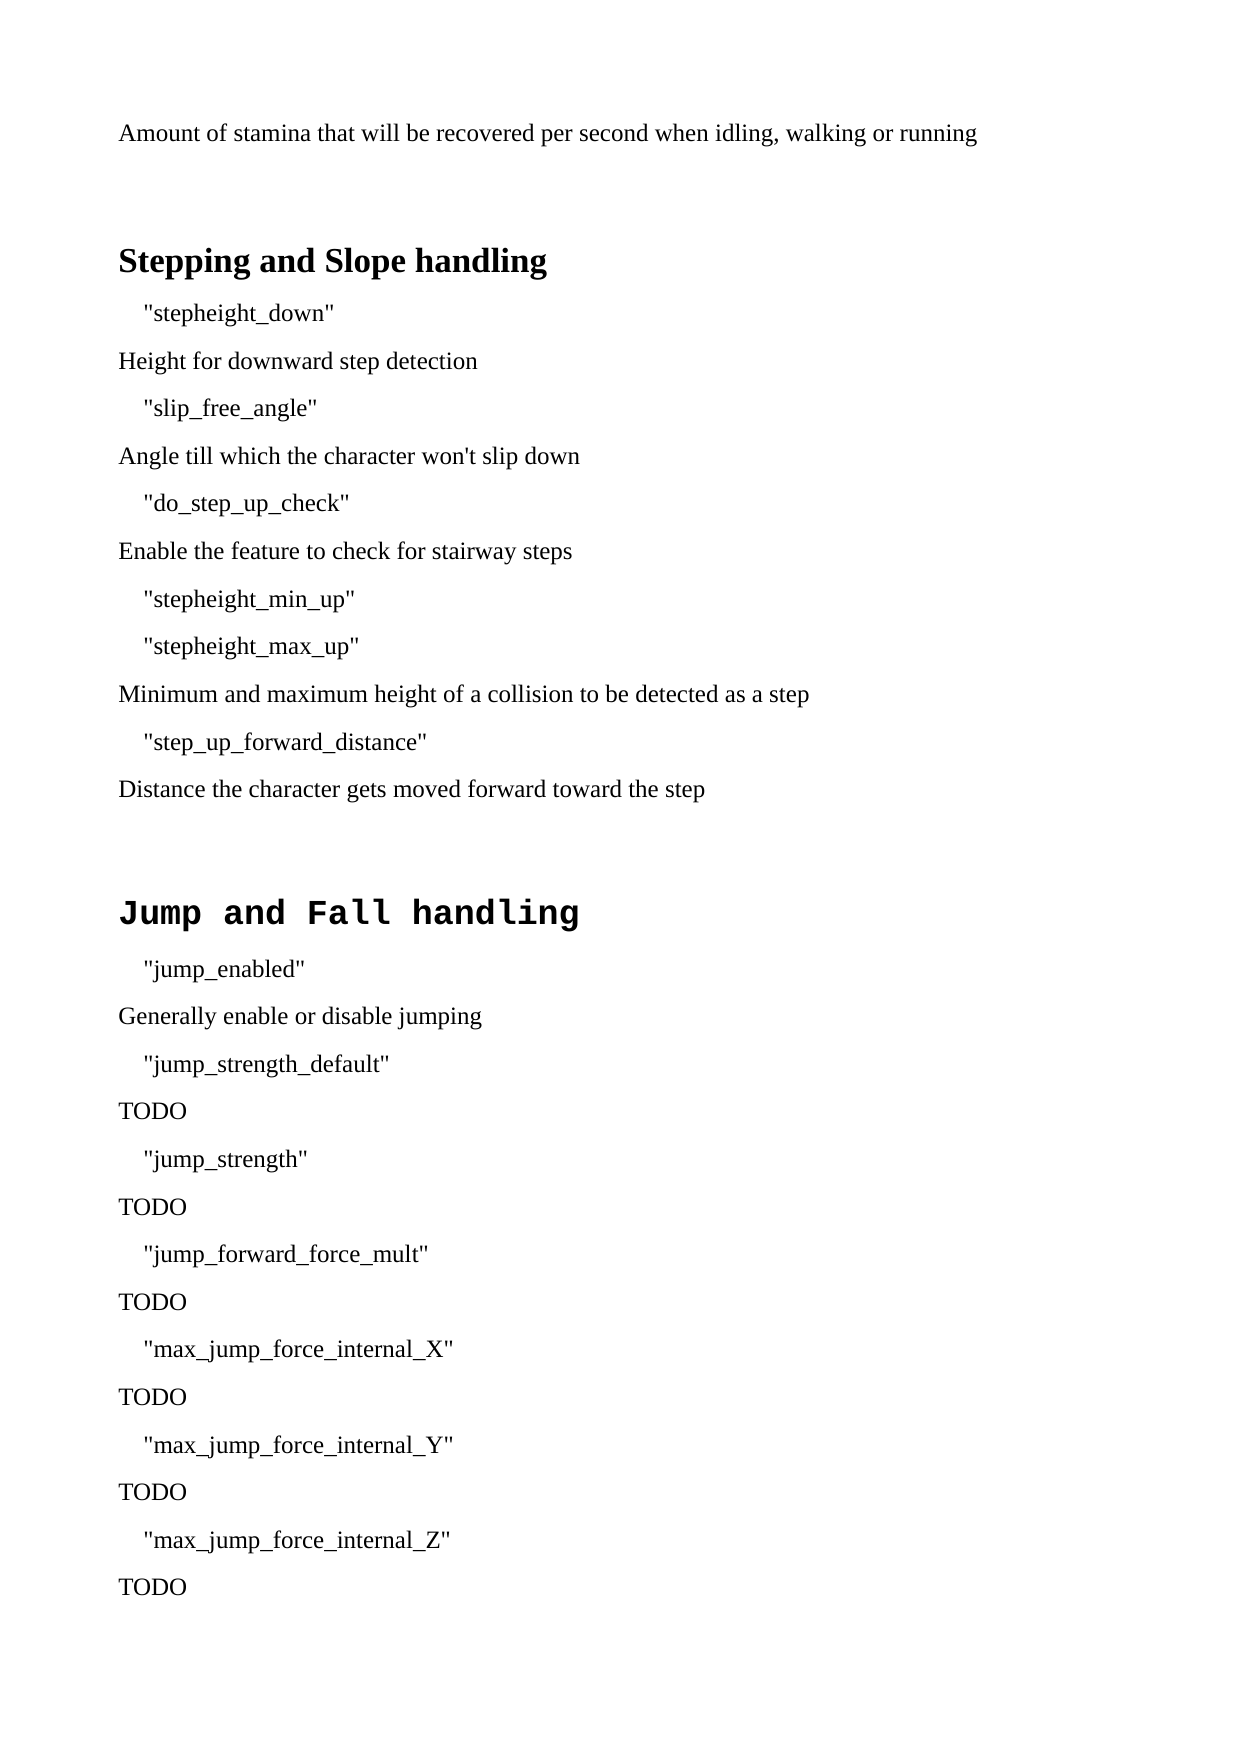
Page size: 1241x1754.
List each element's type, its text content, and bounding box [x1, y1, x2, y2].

text Minimum and maximum height of a collision to be detected as a step [118, 679, 1122, 708]
text Generally enable or disable jumping [118, 1001, 1122, 1030]
text Amount of stamina that will be recovered per second when idling, walking or running [118, 118, 1122, 147]
text "max_jump_force_internal_Z" [118, 1525, 1122, 1554]
subtitle Jump and Fall handling [118, 896, 1122, 935]
text "do_step_up_check" [118, 488, 1122, 517]
text TODO [118, 1382, 1122, 1411]
text "jump_strength_default" [118, 1049, 1122, 1078]
text TODO [118, 1477, 1122, 1506]
text "jump_enabled" [118, 954, 1122, 982]
text "step_up_forward_distance" [118, 727, 1122, 755]
text Enable the feature to check for stairway steps [118, 536, 1122, 565]
text "max_jump_force_internal_X" [118, 1334, 1122, 1363]
text Height for downward step detection [118, 346, 1122, 374]
text "slip_free_angle" [118, 393, 1122, 422]
text "max_jump_force_internal_Y" [118, 1430, 1122, 1458]
text "stepheight_min_up" [118, 584, 1122, 612]
subtitle Stepping and Slope handling [118, 239, 1122, 280]
text "jump_strength" [118, 1144, 1122, 1173]
text TODO [118, 1287, 1122, 1316]
text TODO [118, 1572, 1122, 1601]
text "stepheight_down" [118, 298, 1122, 327]
text TODO [118, 1192, 1122, 1220]
text Angle till which the character won't slip down [118, 441, 1122, 470]
text "stepheight_max_up" [118, 631, 1122, 660]
text Distance the character gets moved forward toward the step [118, 774, 1122, 803]
text "jump_forward_force_mult" [118, 1239, 1122, 1268]
text TODO [118, 1096, 1122, 1125]
